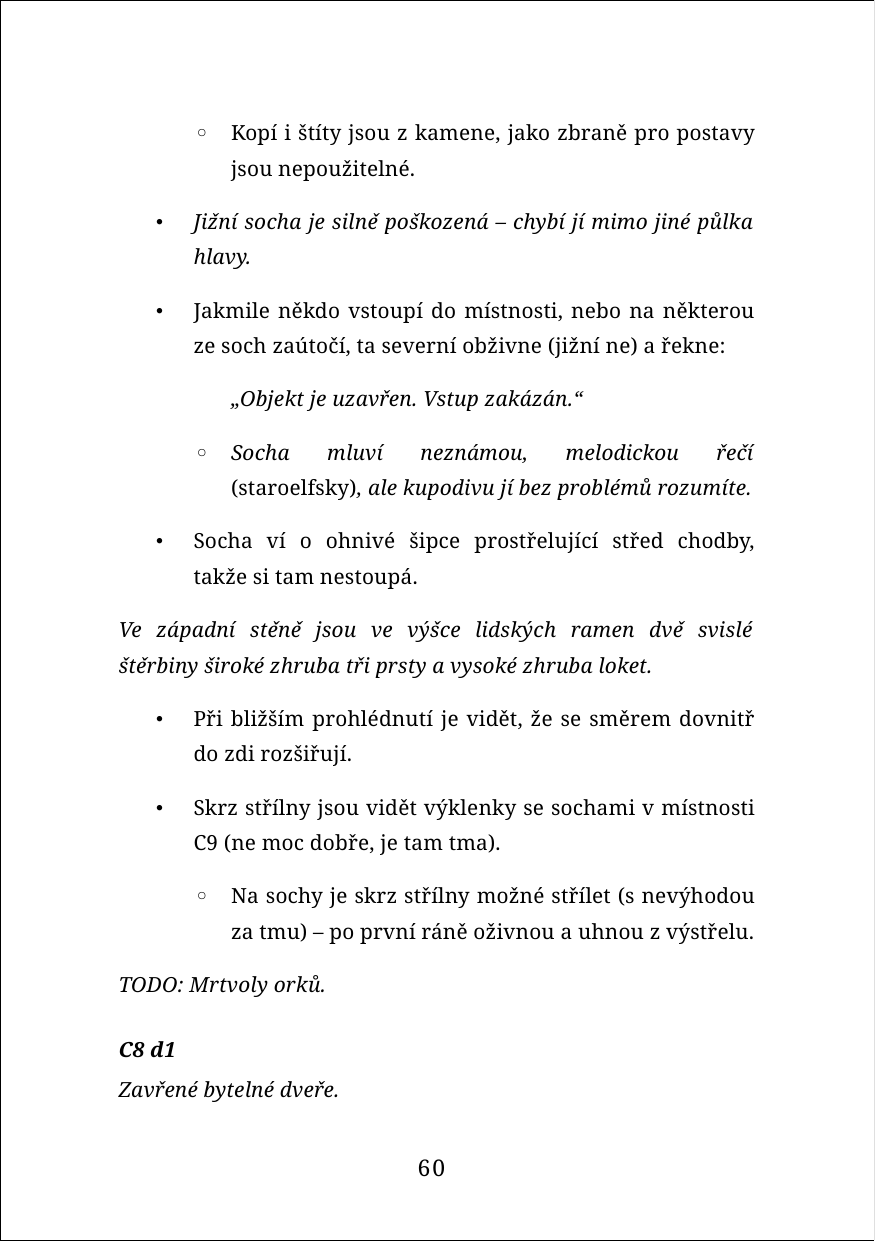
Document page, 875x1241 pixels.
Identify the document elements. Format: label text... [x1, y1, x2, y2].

subtitle C8 d1 [118, 1035, 756, 1064]
list Socha mluví neznámou, melodickou řečí (staroelfsky), ale kupodivu jí bez problémů rozumíte. [193, 438, 756, 502]
list Na sochy je skrz střílny možné střílet (s nevýhodou za tmu) – po první ráně oživnou a uhnou z výstřelu. [193, 881, 756, 945]
list Jižní socha je silně poškozená – chybí jí mimo jiné půlka hlavy. [156, 207, 756, 271]
list „Objekt je uzavřen. Vstup zakázán.“ [193, 384, 756, 413]
list Skrz střílny jsou vidět výklenky se sochami v místnosti C9 (ne moc dobře, je tam tma). [156, 793, 756, 857]
list Jakmile někdo vstoupí do místnosti, nebo na některou ze soch zaútočí, ta severní obživne (jižní ne) a řekne: [156, 296, 756, 360]
list Socha ví o ohnivé šipce prostřelující střed chodby, takže si tam nestoupá. [156, 526, 756, 590]
text Ve západní stěně jsou ve výšce lidských ramen dvě svislé štěrbiny široké zhruba tři prsty a vysoké zhruba loket. [118, 615, 756, 679]
text Zavřené bytelné dveře. [118, 1075, 756, 1104]
text TODO: Mrtvoly orků. [118, 970, 756, 999]
list Kopí i štíty jsou z kamene, jako zbraně pro postavy jsou nepoužitelné. [193, 118, 756, 182]
list Při bližším prohlédnutí je vidět, že se směrem dovnitř do zdi rozšiřují. [156, 704, 756, 768]
